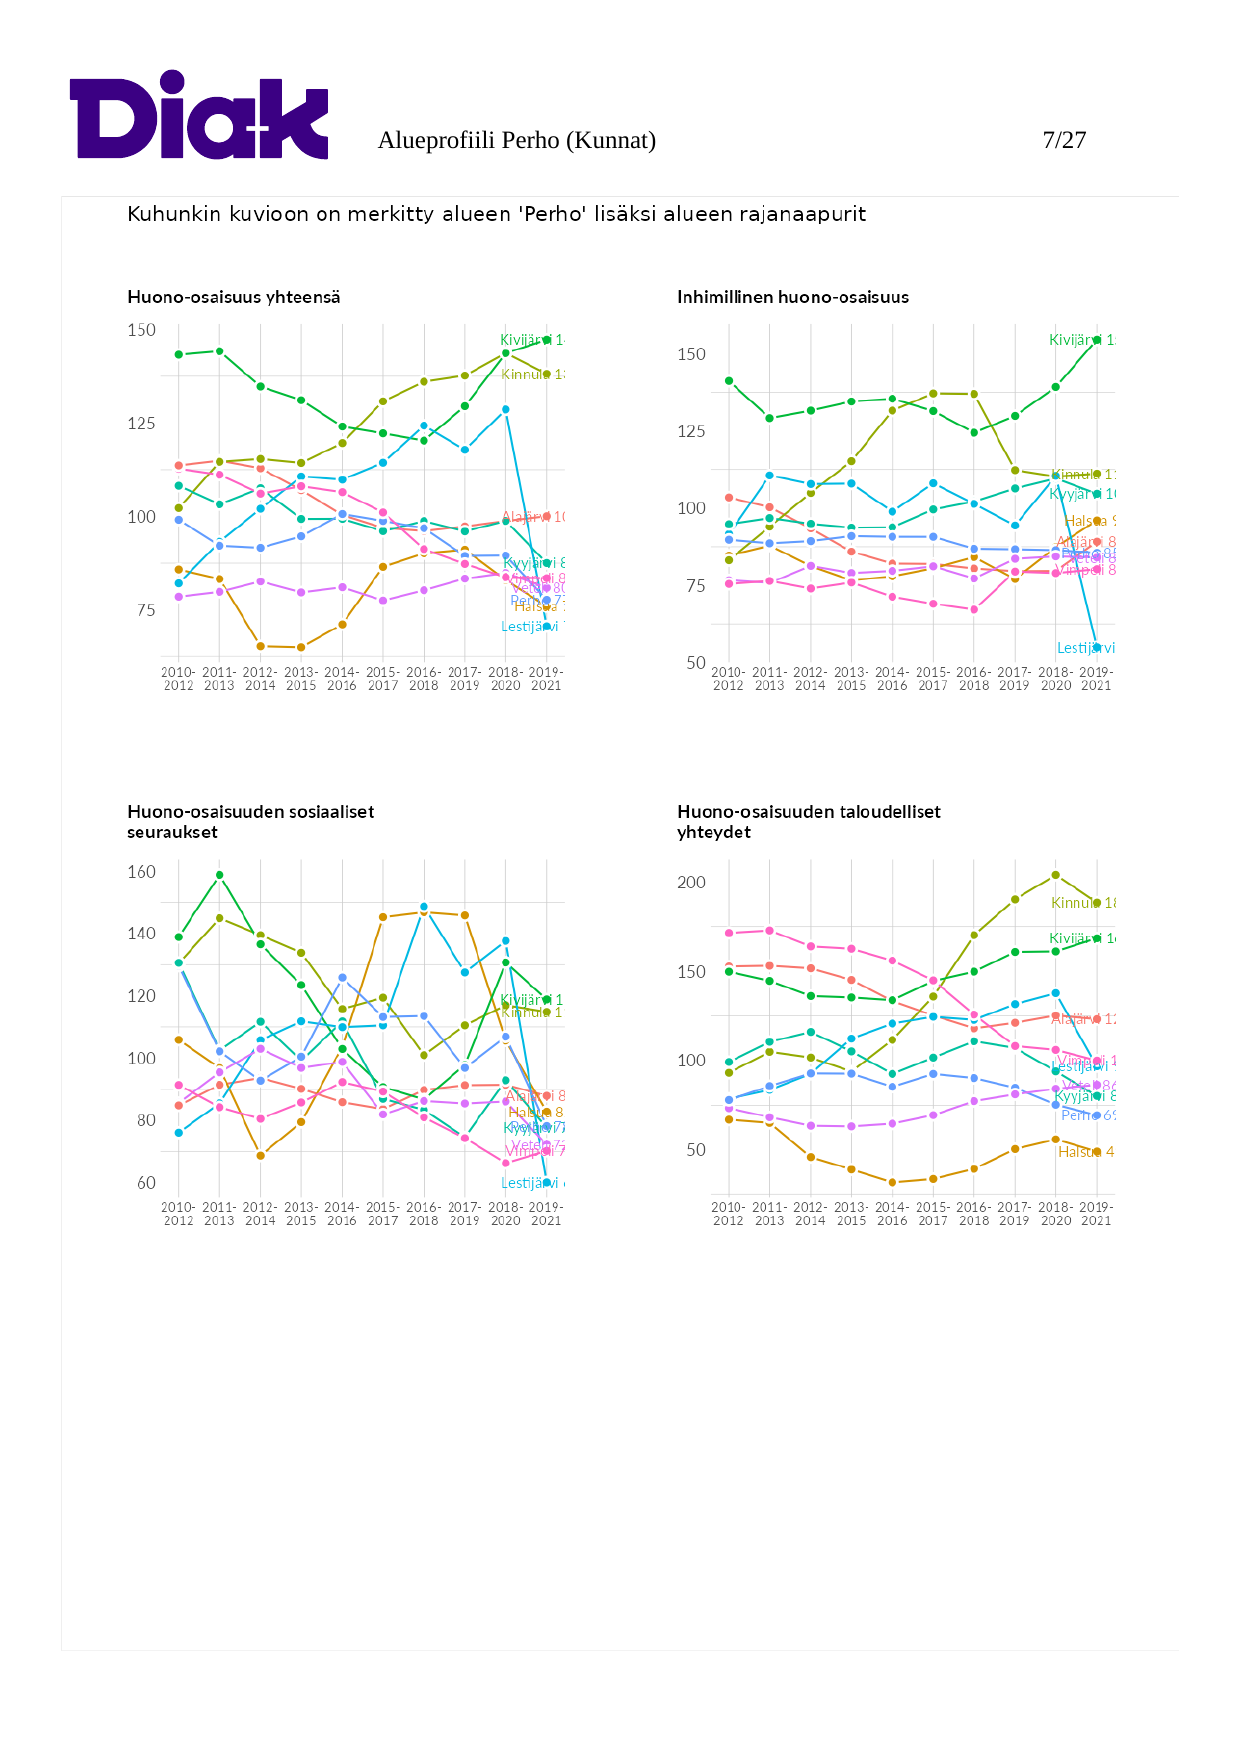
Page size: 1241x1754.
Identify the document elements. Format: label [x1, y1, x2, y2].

picture [61, 196, 1179, 1651]
